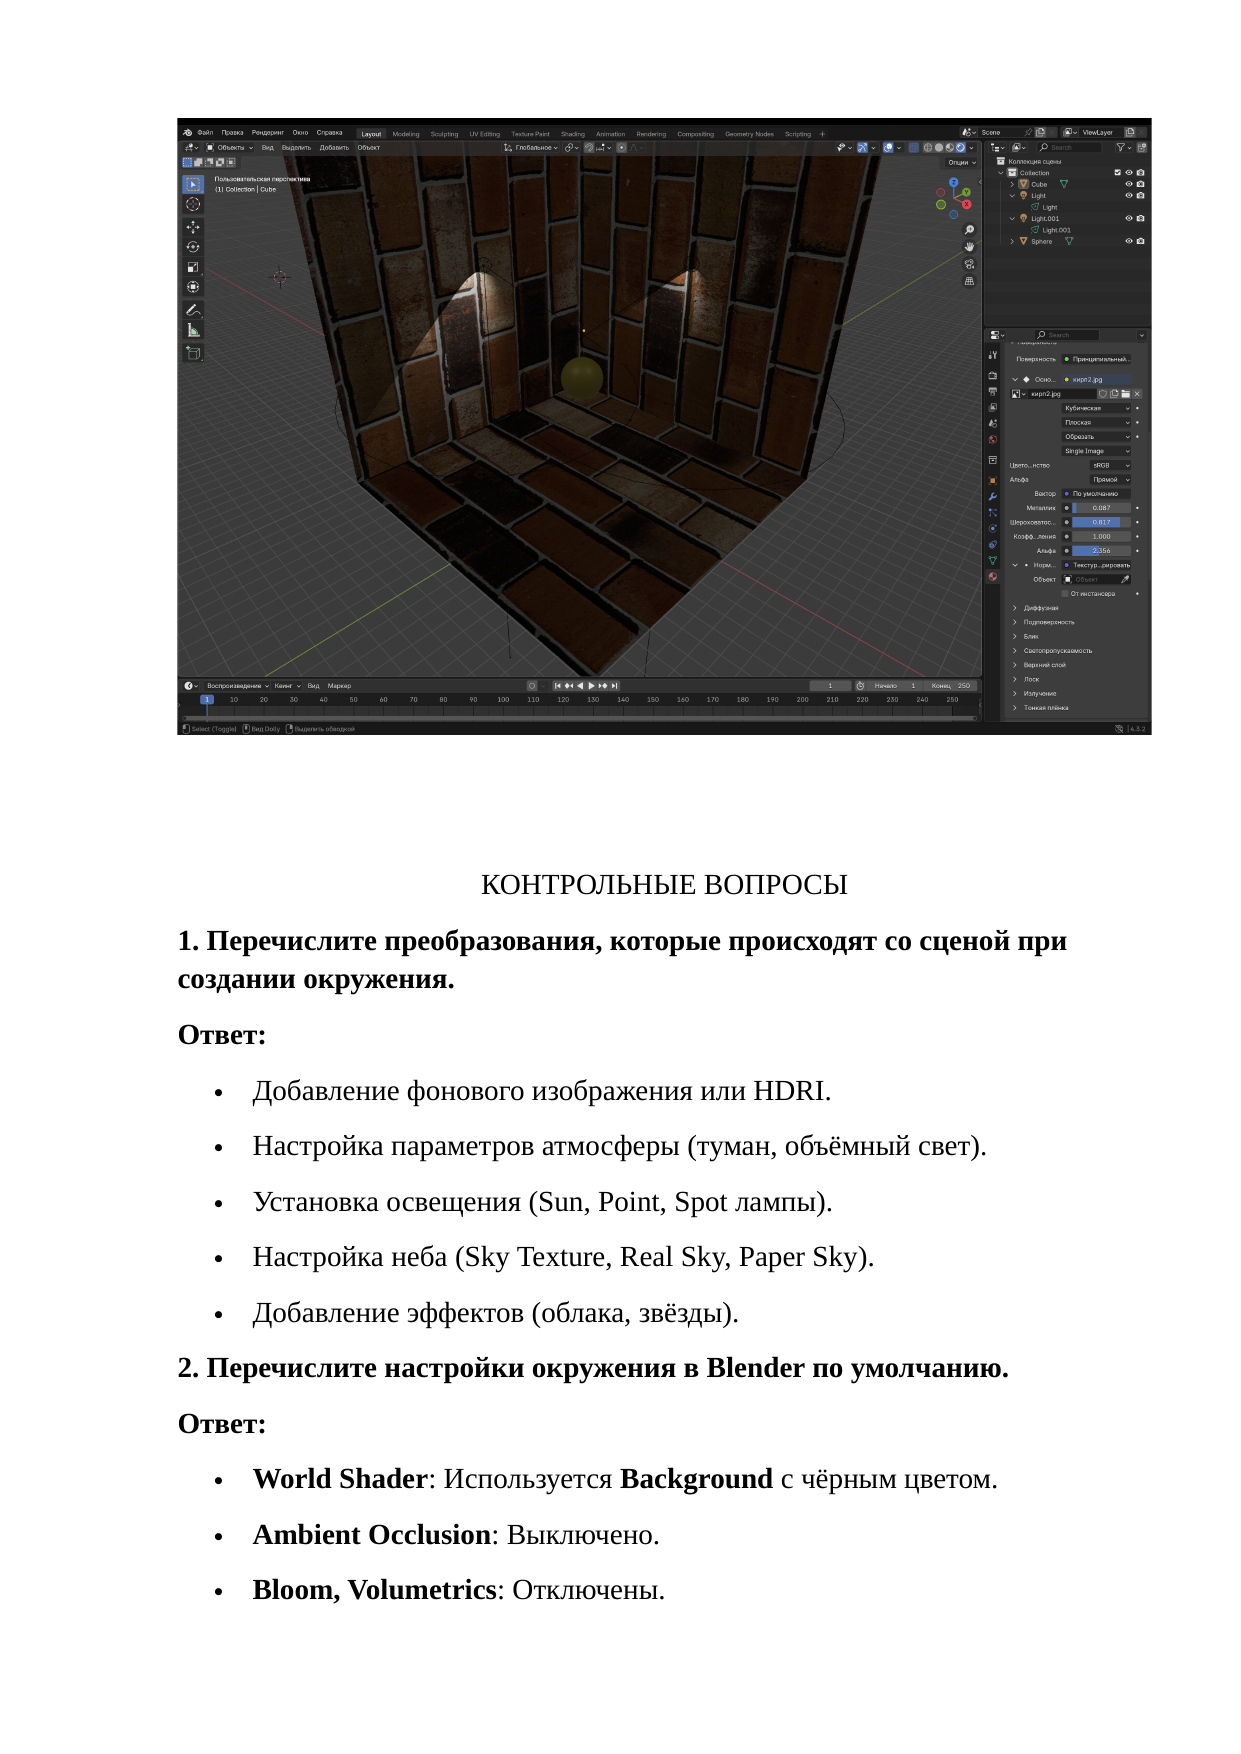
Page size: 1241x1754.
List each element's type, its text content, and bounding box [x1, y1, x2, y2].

text Ответ: [177, 1017, 1152, 1051]
list Добавление фонового изображения или HDRI. [215, 1073, 1152, 1106]
text КОНТРОЛЬНЫЕ ВОПРОСЫ [177, 867, 1152, 901]
list World Shader: Используется Background с чёрным цветом. [215, 1461, 1152, 1495]
list Ambient Occlusion: Выключено. [215, 1517, 1152, 1550]
list Добавление эффектов (облака, звёзды). [215, 1295, 1152, 1328]
list Настройка неба (Sky Texture, Real Sky, Paper Sky). [215, 1239, 1152, 1273]
text 2. Перечислите настройки окружения в Blender по умолчанию. [177, 1350, 1152, 1384]
picture [177, 118, 1152, 735]
text Ответ: [177, 1406, 1152, 1439]
list Установка освещения (Sun, Point, Spot лампы). [215, 1184, 1152, 1217]
list Bloom, Volumetrics: Отключены. [215, 1572, 1152, 1606]
list Настройка параметров атмосферы (туман, объёмный свет). [215, 1128, 1152, 1162]
text 1. Перечислите преобразования, которые происходят со сценой при создании окружения. [177, 923, 1152, 995]
